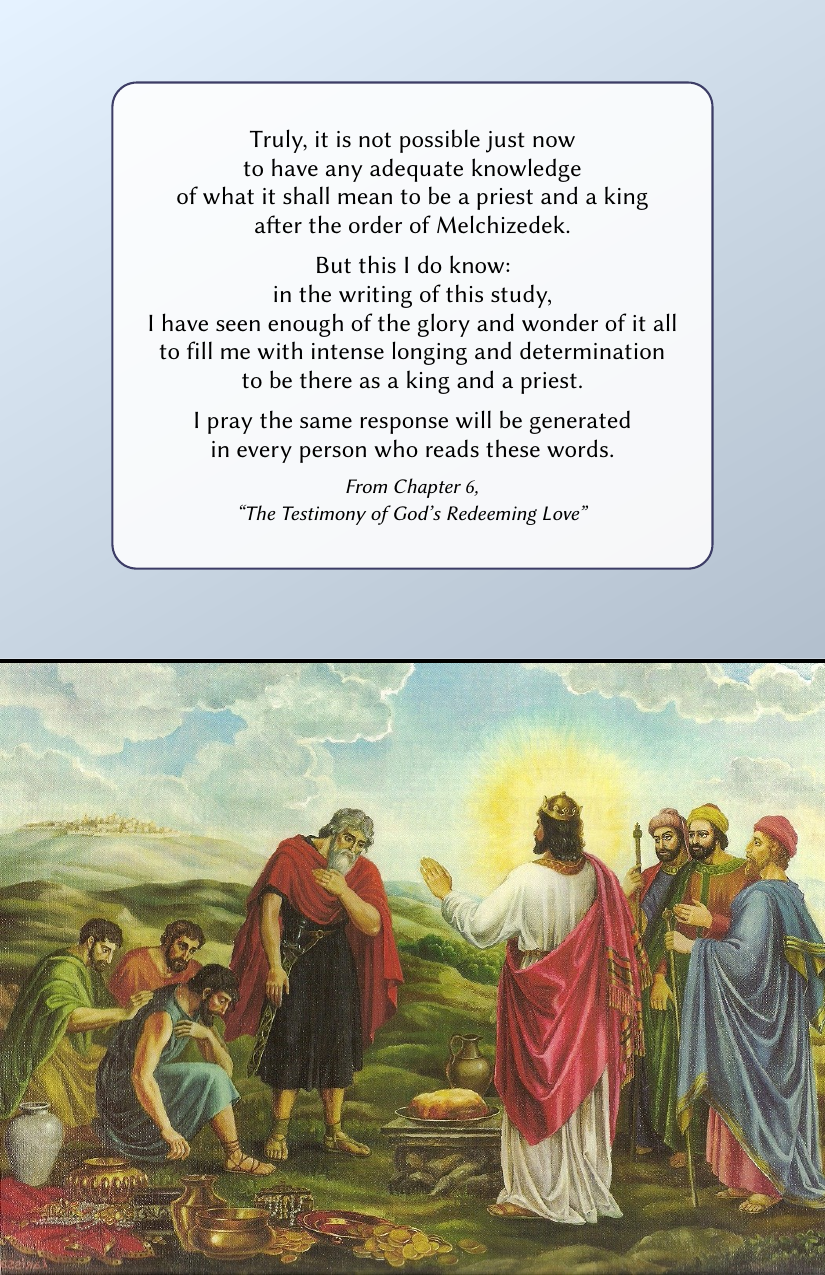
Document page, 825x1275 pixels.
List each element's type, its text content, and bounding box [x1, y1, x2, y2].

text of what it shall mean to be a priest and a king [136, 182, 689, 211]
text to be there as a king and a priest. [136, 366, 689, 394]
text “The Testimony of God’s Redeeming Love” [136, 502, 689, 526]
text From Chapter 6, [136, 475, 689, 499]
text in every person who reads these words. [136, 435, 689, 463]
text I have seen enough of the glory and wonder of it all to fill me with intense longing and determination [136, 308, 689, 366]
text I pray the same response will be generated [136, 406, 689, 435]
text to have any adequate knowledge [136, 154, 689, 182]
text after the order of Melchizedek. [136, 211, 689, 239]
picture [0, 663, 825, 1275]
text But this I do know: [136, 251, 689, 280]
text in the writing of this study, [136, 280, 689, 308]
text Truly, it is not possible just now [136, 125, 689, 154]
